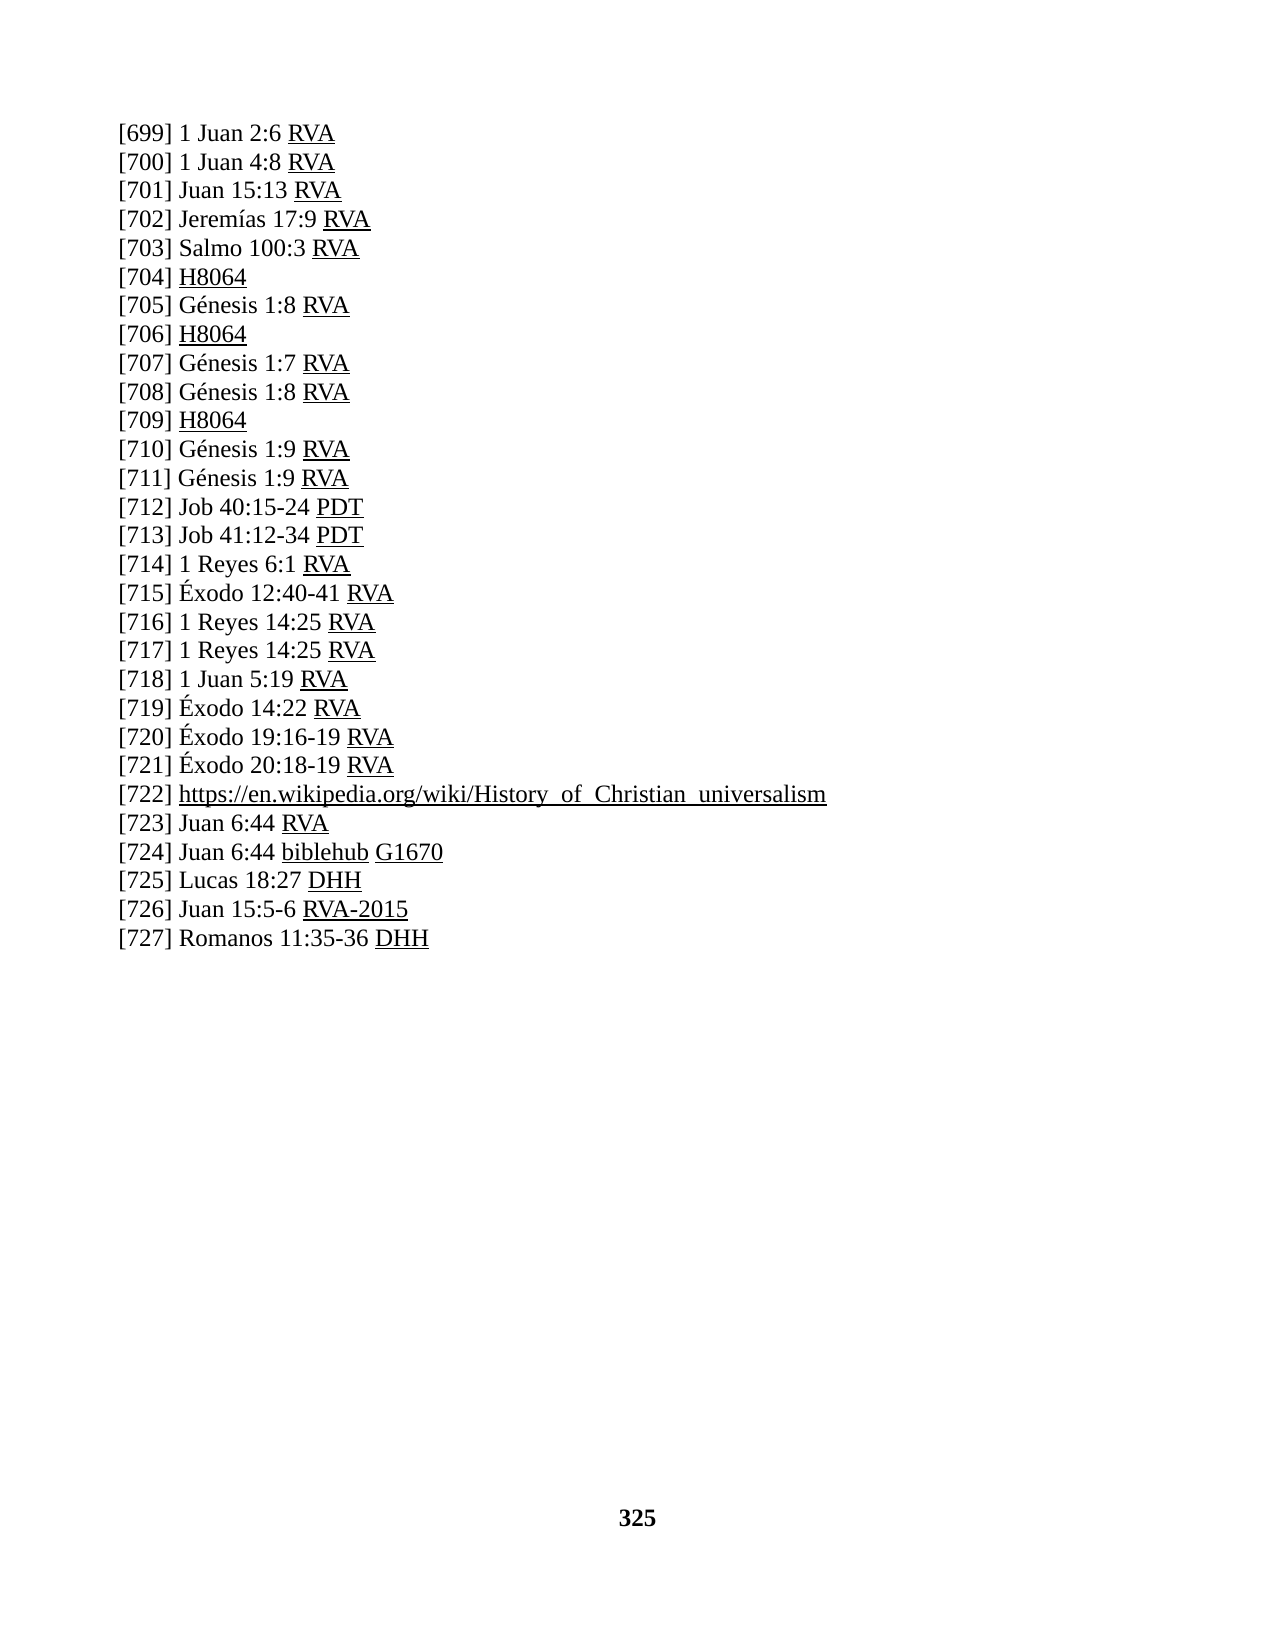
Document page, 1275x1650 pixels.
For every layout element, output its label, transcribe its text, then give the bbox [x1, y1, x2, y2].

text https://en.wikipedia.org/wiki/History_of_Christian_universalism [118, 779, 1157, 808]
text Éxodo 12:40-41 RVA [118, 578, 1157, 607]
text H8064 [118, 406, 1157, 434]
text 1 Juan 4:8 RVA [118, 147, 1157, 176]
text Juan 6:44 RVA [118, 808, 1157, 837]
text 1 Reyes 14:25 RVA [118, 636, 1157, 664]
text Génesis 1:7 RVA [118, 348, 1157, 377]
text Juan 15:13 RVA [118, 176, 1157, 204]
text Job 41:12-34 PDT [118, 521, 1157, 549]
text Juan 6:44 biblehub G1670 [118, 837, 1157, 866]
text Lucas 18:27 DHH [118, 866, 1157, 894]
text Éxodo 20:18-19 RVA [118, 751, 1157, 779]
text Génesis 1:8 RVA [118, 291, 1157, 319]
text H8064 [118, 319, 1157, 348]
text 1 Reyes 14:25 RVA [118, 607, 1157, 636]
text 1 Juan 2:6 RVA [118, 118, 1157, 147]
text Juan 15:5-6 RVA-2015 [118, 894, 1157, 923]
text 1 Reyes 6:1 RVA [118, 549, 1157, 578]
text Romanos 11:35-36 DHH [118, 923, 1157, 952]
text Génesis 1:8 RVA [118, 377, 1157, 406]
text Éxodo 19:16-19 RVA [118, 722, 1157, 751]
text Éxodo 14:22 RVA [118, 693, 1157, 722]
text Salmo 100:3 RVA [118, 233, 1157, 262]
text Job 40:15-24 PDT [118, 492, 1157, 521]
text Génesis 1:9 RVA [118, 434, 1157, 463]
text 1 Juan 5:19 RVA [118, 664, 1157, 693]
text Jeremías 17:9 RVA [118, 204, 1157, 233]
text H8064 [118, 262, 1157, 291]
text Génesis 1:9 RVA [118, 463, 1157, 492]
